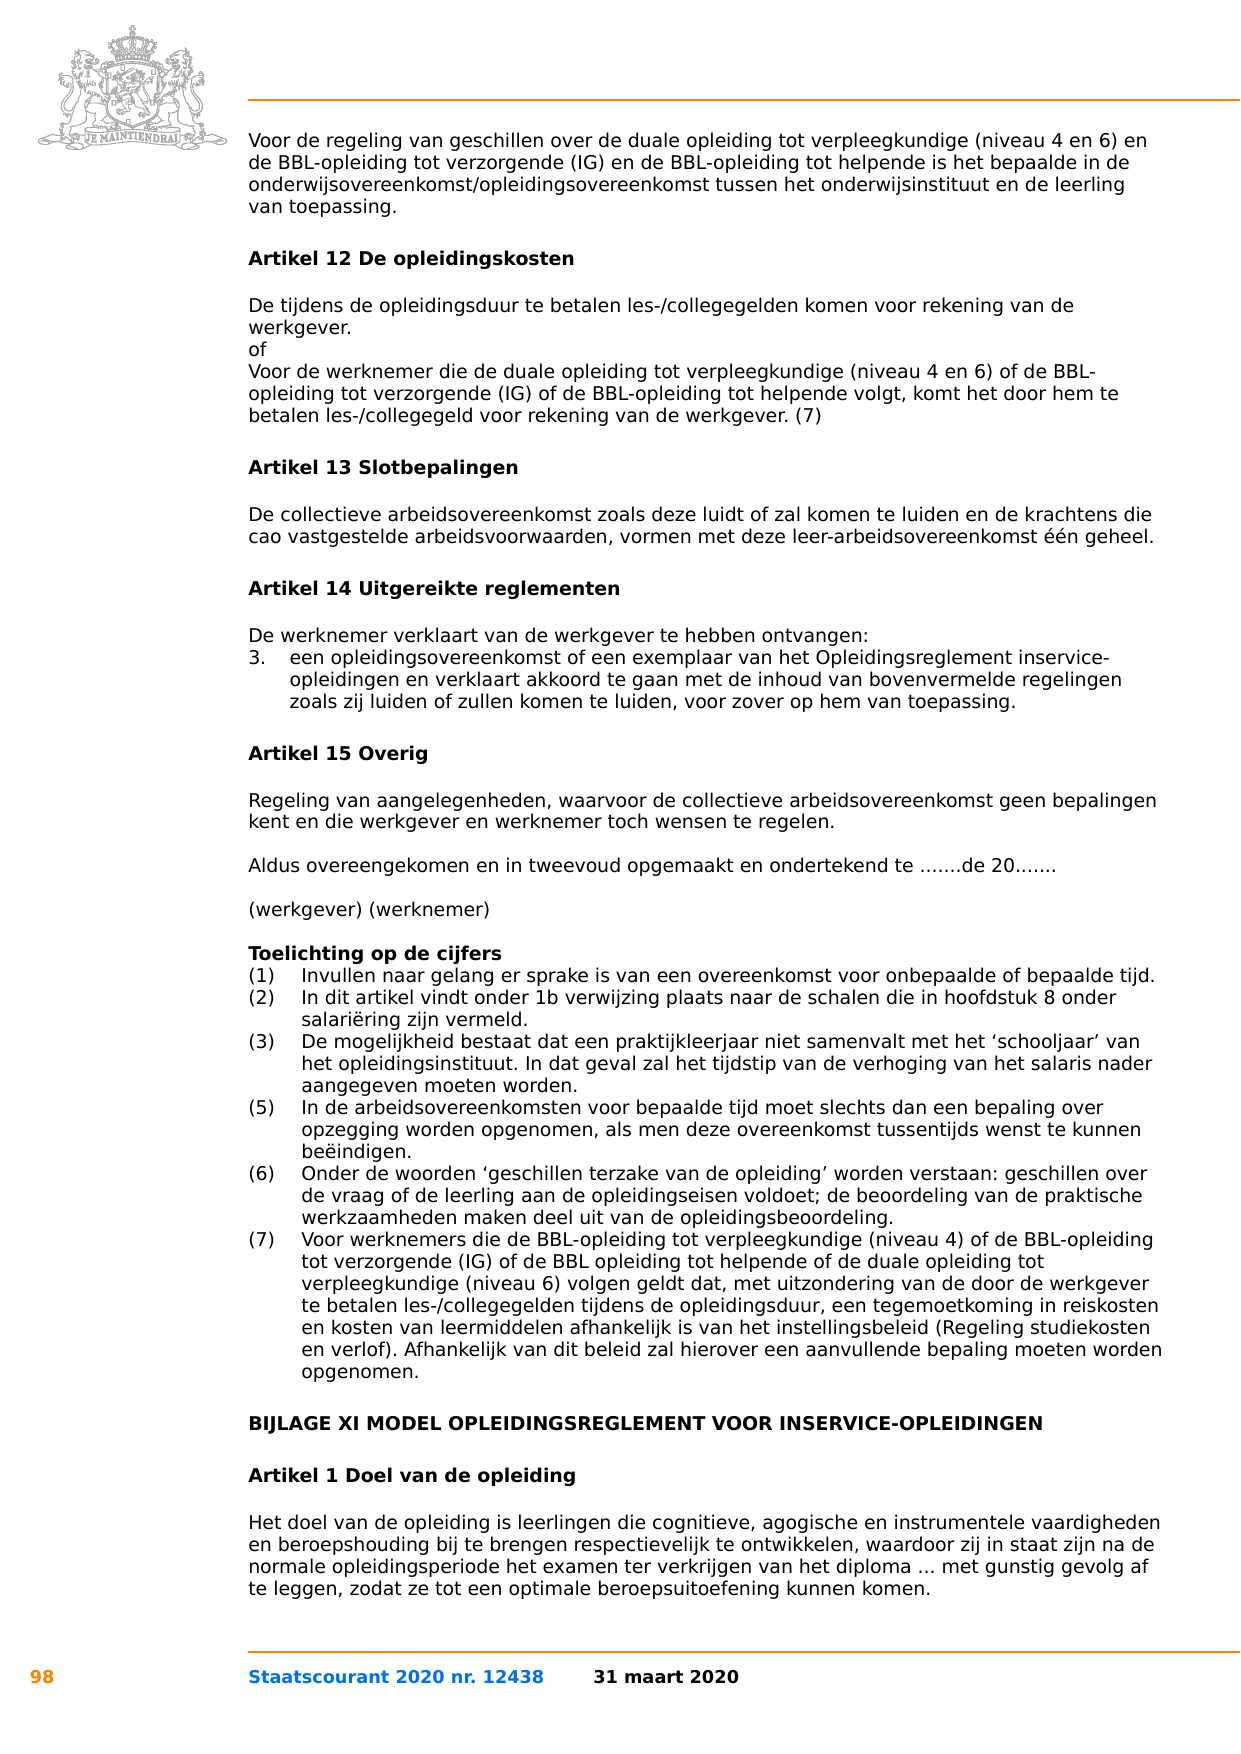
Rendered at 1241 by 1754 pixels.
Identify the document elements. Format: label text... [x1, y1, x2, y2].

text (2) In dit artikel vindt onder 1b verwijzing plaats naar de schalen die in hoofdstuk 8 onder salariëring zijn vermeld. [248, 987, 1163, 1031]
text (1) Invullen naar gelang er sprake is van een overeenkomst voor onbepaalde of bepaalde tijd. [248, 965, 1163, 987]
text (7) Voor werknemers die de BBL-opleiding tot verpleegkundige (niveau 4) of de BBL-opleiding tot verzorgende (IG) of de BBL opleiding tot helpende of de duale opleiding tot verpleegkundige (niveau 6) volgen geldt dat, met uitzondering van de door de werkgever te betalen les-/collegegelden tijdens de opleidingsduur, een tegemoetkoming in reiskosten en kosten van leermiddelen afhankelijk is van het instellingsbeleid (Regeling studiekosten en verlof). Afhankelijk van dit beleid zal hierover een aanvullende bepaling moeten worden opgenomen. [248, 1229, 1163, 1383]
text De collectieve arbeidsovereenkomst zoals deze luidt of zal komen te luiden en de krachtens die cao vastgestelde arbeidsvoorwaarden, vormen met deze leer-arbeidsovereenkomst één geheel. [248, 504, 1163, 548]
subtitle Artikel 14 Uitgereikte reglementen [248, 578, 1163, 599]
text Voor de regeling van geschillen over de duale opleiding tot verpleegkundige (niveau 4 en 6) en de BBL-opleiding tot verzorgende (IG) en de BBL-opleiding tot helpende is het bepaalde in de onderwijsovereenkomst/opleidingsovereenkomst tussen het onderwijsinstituut en de leerling van toepassing. [248, 130, 1163, 218]
text De werknemer verklaart van de werkgever te hebben ontvangen: [248, 624, 1163, 647]
subtitle Artikel 1 Doel van de opleiding [248, 1464, 1163, 1487]
picture [38, 25, 227, 150]
text (5) In de arbeidsovereenkomsten voor bepaalde tijd moet slechts dan een bepaling over opzegging worden opgenomen, als men deze overeenkomst tussentijds wenst te kunnen beëindigen. [248, 1097, 1163, 1163]
subtitle Artikel 12 De opleidingskosten [248, 248, 1163, 270]
text (3) De mogelijkheid bestaat dat een praktijkleerjaar niet samenvalt met het ‘schooljaar’ van het opleidingsinstituut. In dat geval zal het tijdstip van de verhoging van het salaris nader aangegeven moeten worden. [248, 1031, 1163, 1097]
text (werkgever) (werknemer) [248, 899, 1163, 921]
text of [248, 339, 1163, 361]
text Regeling van aangelegenheden, waarvoor de collectieve arbeidsovereenkomst geen bepalingen kent en die werkgever en werknemer toch wensen te regelen. [248, 789, 1163, 833]
text Het doel van de opleiding is leerlingen die cognitieve, agogische en instrumentele vaardigheden en beroepshouding bij te brengen respectievelijk te ontwikkelen, waardoor zij in staat zijn na de normale opleidingsperiode het examen ter verkrijgen van het diploma ... met gunstig gevolg af te leggen, zodat ze tot een optimale beroepsuitoefening kunnen komen. [248, 1512, 1163, 1599]
subtitle BIJLAGE XI MODEL OPLEIDINGSREGLEMENT VOOR INSERVICE-OPLEIDINGEN [248, 1413, 1163, 1434]
subtitle Artikel 13 Slotbepalingen [248, 457, 1163, 479]
text Aldus overeengekomen en in tweevoud opgemaakt en ondertekend te .......de 20....... [248, 855, 1163, 877]
text 3. een opleidingsovereenkomst of een exemplaar van het Opleidingsreglement inservice-opleidingen en verklaart akkoord te gaan met de inhoud van bovenvermelde regelingen zoals zij luiden of zullen komen te luiden, voor zover op hem van toepassing. [248, 647, 1163, 712]
text De tijdens de opleidingsduur te betalen les-/collegegelden komen voor rekening van de werkgever. [248, 295, 1163, 339]
text (6) Onder de woorden ‘geschillen terzake van de opleiding’ worden verstaan: geschillen over de vraag of de leerling aan de opleidingseisen voldoet; de beoordeling van de praktische werkzaamheden maken deel uit van de opleidingsbeoordeling. [248, 1163, 1163, 1229]
subtitle Artikel 15 Overig [248, 742, 1163, 764]
subtitle Toelichting op de cijfers [248, 943, 1163, 965]
text Voor de werknemer die de duale opleiding tot verpleegkundige (niveau 4 en 6) of de BBL-opleiding tot verzorgende (IG) of de BBL-opleiding tot helpende volgt, komt het door hem te betalen les-/collegegeld voor rekening van de werkgever. (7) [248, 361, 1163, 427]
